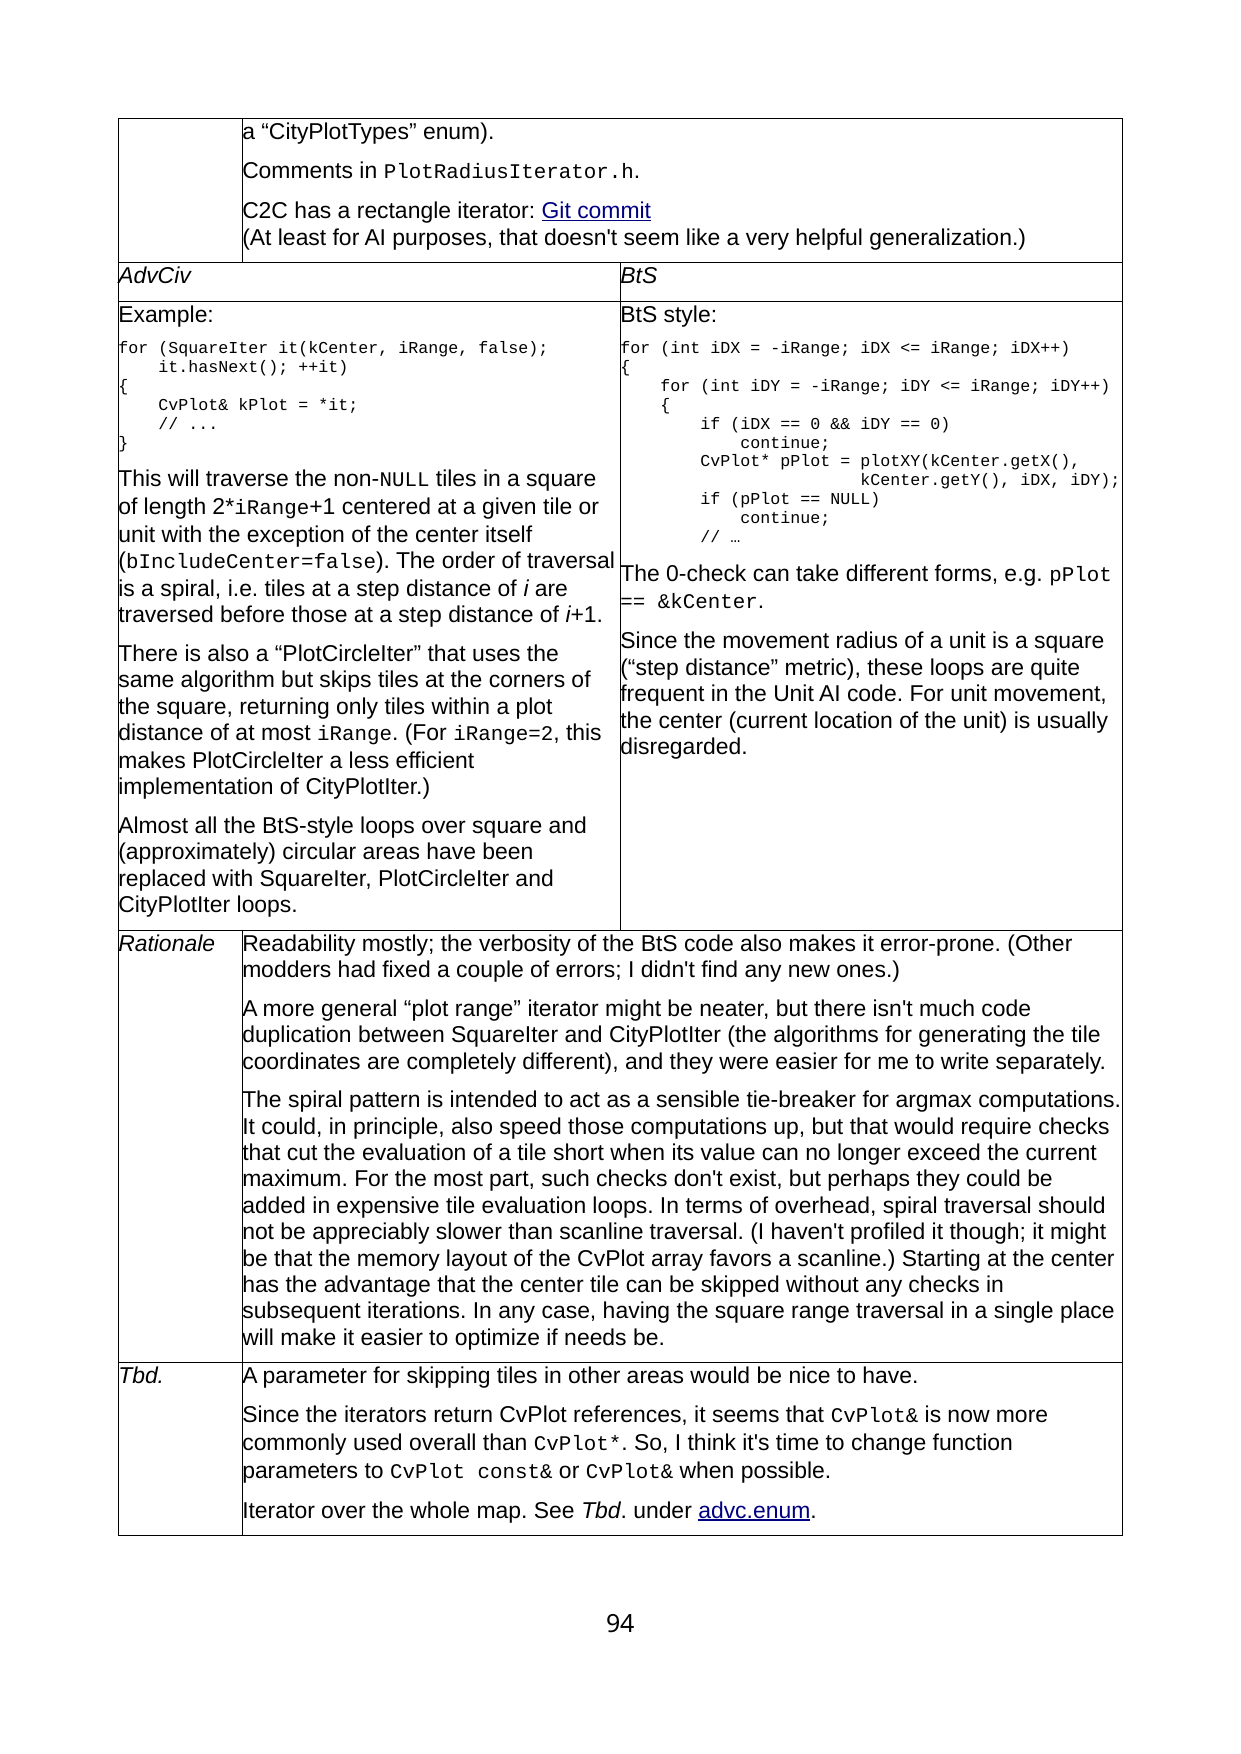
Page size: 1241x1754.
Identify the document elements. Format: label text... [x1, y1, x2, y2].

table_cell BtS style: for (int iDX = -iRange; iDX <= iRange; iDX++) { for (int iDY = -iRange; iDY <= iRange; iDY++) { if (iDX == 0 && iDY == 0) continue; CvPlot* pPlot = plotXY(kCenter.getX(), kCenter.getY(), iDX, iDY); if (pPlot == NULL) continue; // … The 0-check can take different forms, e.g. pPlot == &kCenter. Since the movement radius of a unit is a square (“step distance” metric), these loops are quite frequent in the Unit AI code. For unit movement, the center (current location of the unit) is usually disregarded. [621, 302, 1122, 930]
table_cell a “CityPlotTypes” enum). Comments in PlotRadiusIterator.h. C2C has a rectangle iterator: Git commit (At least for AI purposes, that doesn't seem like a very helpful generalization.) [243, 119, 1122, 262]
table_cell Tbd. [119, 1363, 242, 1535]
table_cell [119, 119, 242, 262]
table_cell Readability mostly; the verbosity of the BtS code also makes it error-prone. (Other modders had fixed a couple of errors; I didn't find any new ones.) A more general “plot range” iterator might be neater, but there isn't much code duplication between SquareIter and CityPlotIter (the algorithms for generating the tile coordinates are completely different), and they were easier for me to write separately. The spiral pattern is intended to act as a sensible tie-breaker for argmax computations. It could, in principle, also speed those computations up, but that would require checks that cut the evaluation of a tile short when its value can no longer exceed the current maximum. For the most part, such checks don't exist, but perhaps they could be added in expensive tile evaluation loops. In terms of overhead, spiral traversal should not be appreciably slower than scanline traversal. (I haven't profiled it though; it might be that the memory layout of the CvPlot array favors a scanline.) Starting at the center has the advantage that the center tile can be skipped without any checks in subsequent iterations. In any case, having the square range traversal in a single place will make it easier to optimize if needs be. [243, 931, 1122, 1362]
table_cell BtS [621, 263, 1122, 301]
table_cell A parameter for skipping tiles in other areas would be nice to have. Since the iterators return CvPlot references, it seems that CvPlot& is now more commonly used overall than CvPlot*. So, I think it's time to change function parameters to CvPlot const& or CvPlot& when possible. Iterator over the whole map. See Tbd. under advc.enum. [243, 1363, 1122, 1535]
table_cell AdvCiv [119, 263, 620, 301]
table_cell Example: for (SquareIter it(kCenter, iRange, false); it.hasNext(); ++it) { CvPlot& kPlot = *it; // ... } This will traverse the non-NULL tiles in a square of length 2*iRange+1 centered at a given tile or unit with the exception of the center itself (bIncludeCenter=false). The order of traversal is a spiral, i.e. tiles at a step distance of i are traversed before those at a step distance of i+1. There is also a “PlotCircleIter” that uses the same algorithm but skips tiles at the corners of the square, returning only tiles within a plot distance of at most iRange. (For iRange=2, this makes PlotCircleIter a less efficient implementation of CityPlotIter.) Almost all the BtS-style loops over square and (approximately) circular areas have been replaced with SquareIter, PlotCircleIter and CityPlotIter loops. [119, 302, 620, 930]
table_cell Rationale [119, 931, 242, 1362]
